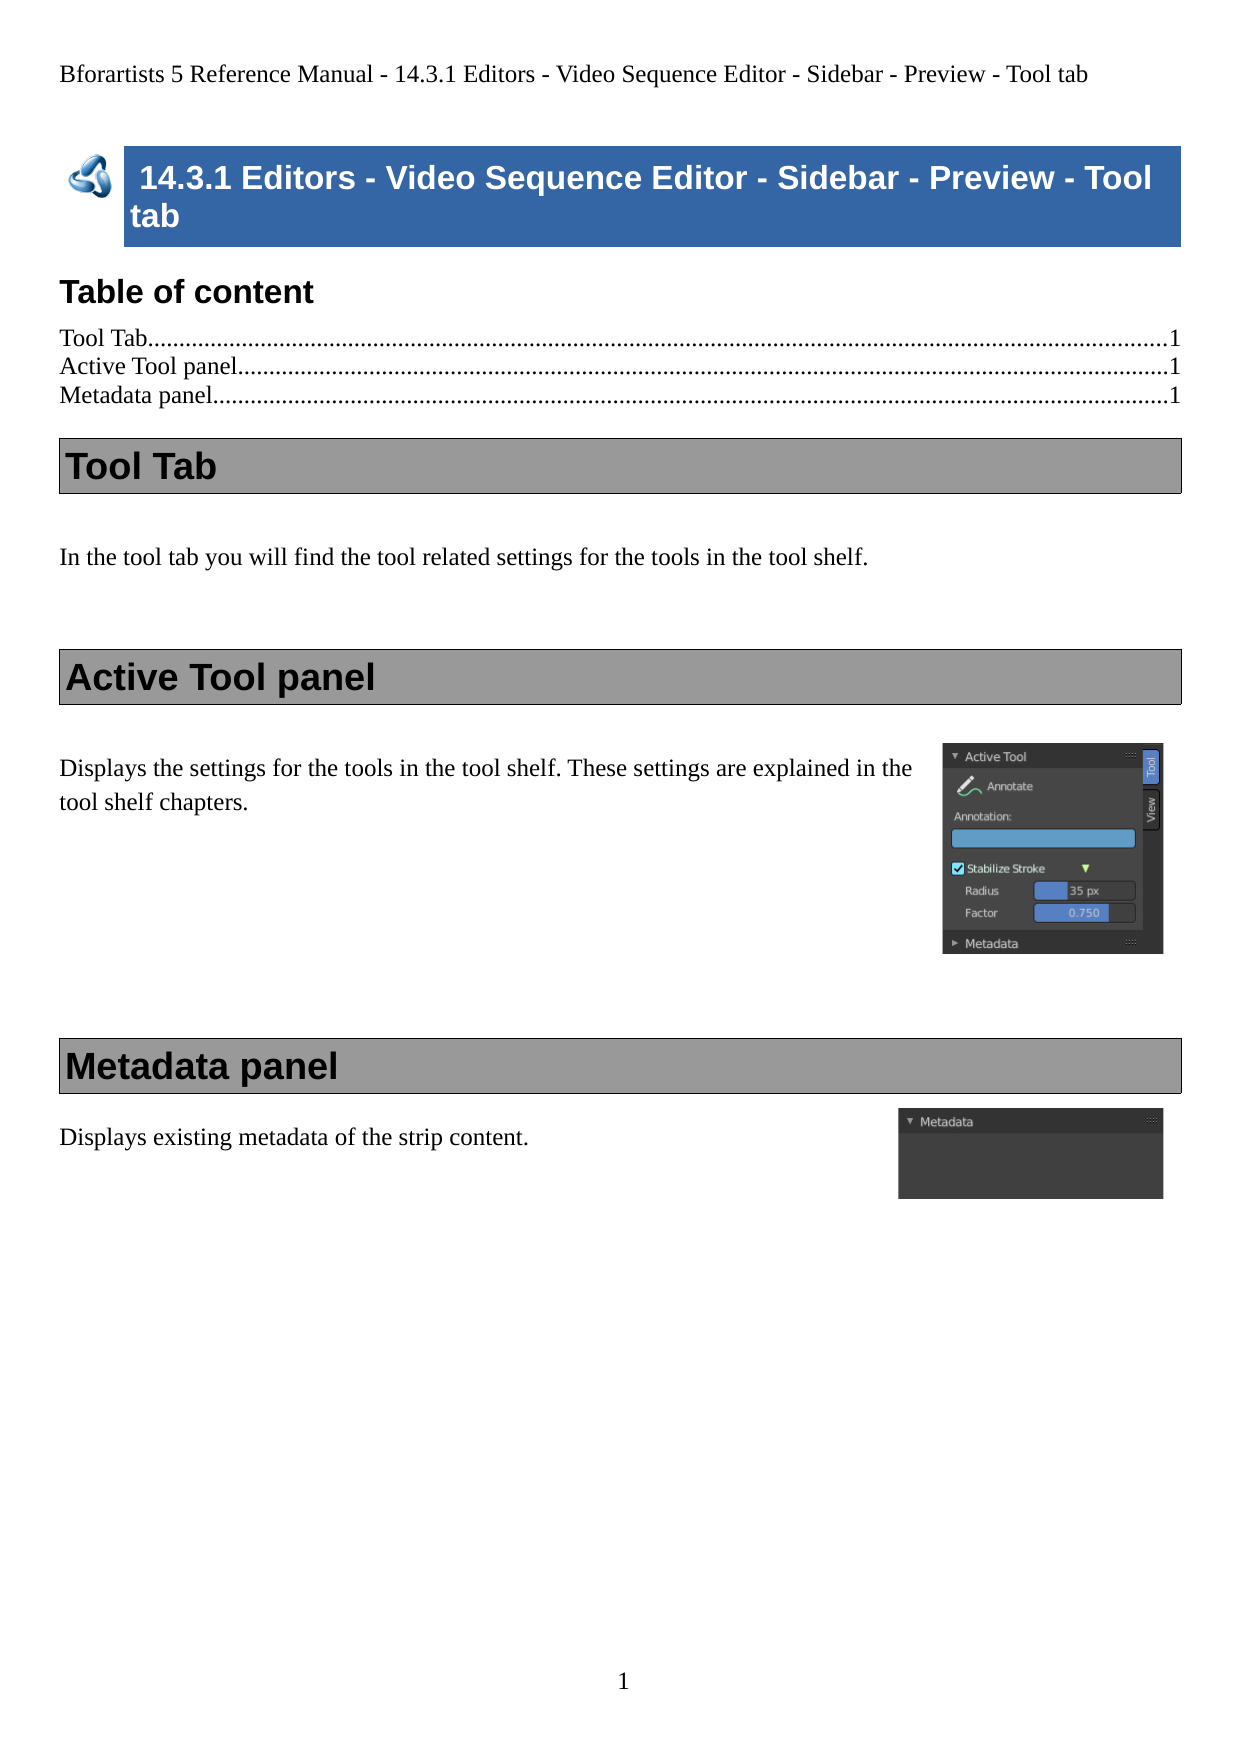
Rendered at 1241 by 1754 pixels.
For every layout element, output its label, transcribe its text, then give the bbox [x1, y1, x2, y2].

table_header Active Tool panel [60, 650, 1181, 704]
text Active Tool panel 1 [59, 351, 1181, 380]
text Displays existing metadata of the strip content. [59, 1122, 898, 1151]
text Displays the settings for the tools in the tool shelf. These settings are explained in the tool shelf chapters. [59, 753, 942, 816]
table_header Tool Tab [60, 439, 1181, 493]
text In the tool tab you will find the tool related settings for the tools in the tool shelf. [59, 542, 1181, 571]
table_header [59, 146, 124, 247]
text Metadata panel 1 [59, 380, 1181, 409]
picture [898, 1108, 1164, 1199]
subtitle Table of content [59, 272, 1181, 310]
table_header 14.3.1 Editors - Video Sequence Editor - Sidebar - Preview - Tool tab [124, 146, 1181, 247]
picture [65, 152, 114, 201]
table_header Metadata panel [60, 1039, 1181, 1093]
picture [942, 743, 1164, 954]
text Tool Tab 1 [59, 323, 1181, 351]
